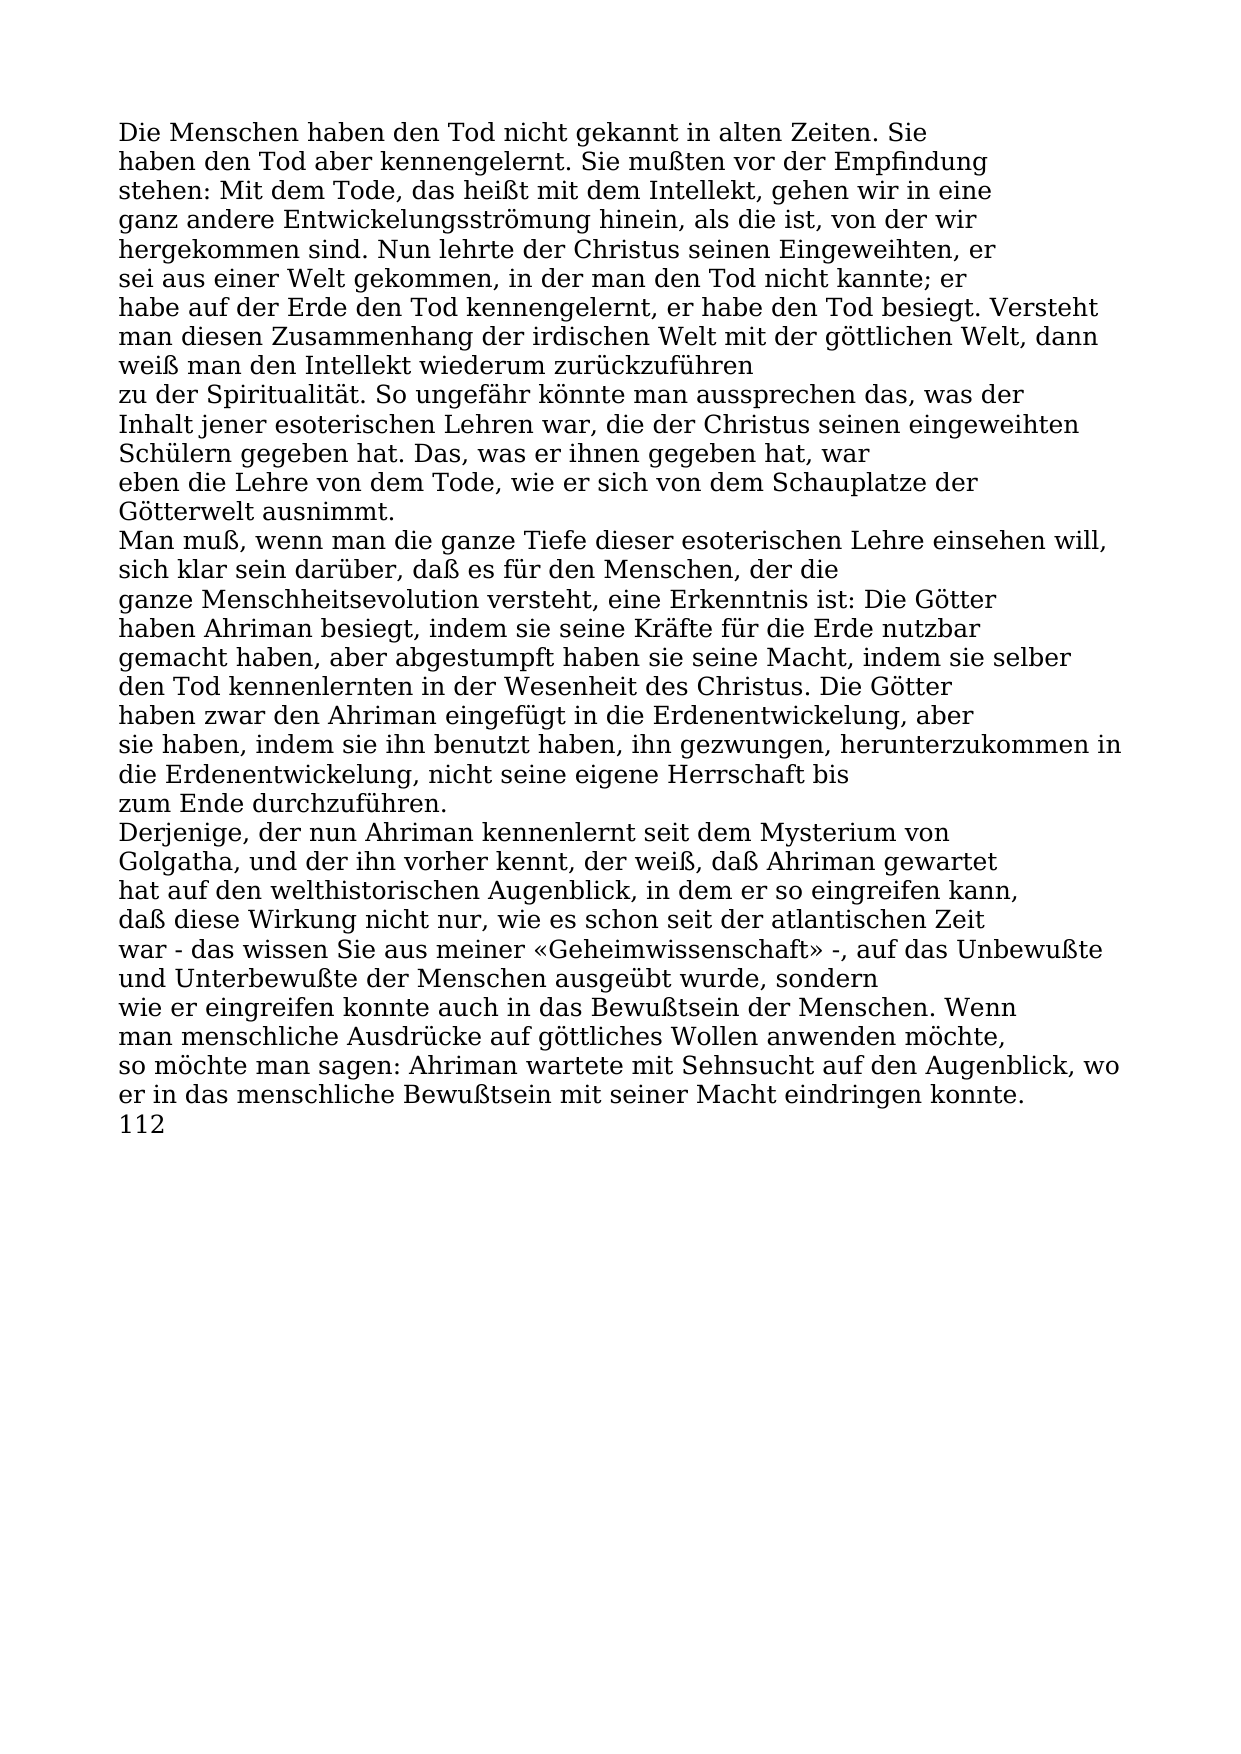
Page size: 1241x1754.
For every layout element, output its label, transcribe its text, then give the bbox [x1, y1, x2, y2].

text Die Menschen haben den Tod nicht gekannt in alten Zeiten. Sie [118, 118, 1122, 147]
text hat auf den welthistorischen Augenblick, in dem er so eingreifen kann, [118, 876, 1122, 906]
text zu der Spiritualität. So ungefähr könnte man aussprechen das, was der [118, 381, 1122, 410]
text haben den Tod aber kennengelernt. Sie mußten vor der Empfindung [118, 147, 1122, 176]
text habe auf der Erde den Tod kennengelernt, er habe den Tod besiegt. Versteht man diesen Zusammenhang der irdischen Welt mit der göttlichen Welt, dann weiß man den Intellekt wiederum zurückzuführen [118, 293, 1122, 381]
text Inhalt jener esoterischen Lehren war, die der Christus seinen eingeweihten Schülern gegeben hat. Das, was er ihnen gegeben hat, war [118, 410, 1122, 468]
text 112 [118, 1110, 1122, 1139]
text war - das wissen Sie aus meiner «Geheimwissenschaft» -, auf das Unbewußte und Unterbewußte der Menschen ausgeübt wurde, sondern [118, 935, 1122, 993]
text ganz andere Entwickelungsströmung hinein, als die ist, von der wir [118, 206, 1122, 235]
text daß diese Wirkung nicht nur, wie es schon seit der atlantischen Zeit [118, 906, 1122, 935]
text Golgatha, und der ihn vorher kennt, der weiß, daß Ahriman gewartet [118, 847, 1122, 876]
text Man muß, wenn man die ganze Tiefe dieser esoterischen Lehre einsehen will, sich klar sein darüber, daß es für den Menschen, der die [118, 526, 1122, 585]
text zum Ende durchzuführen. [118, 789, 1122, 818]
text eben die Lehre von dem Tode, wie er sich von dem Schauplatze der [118, 468, 1122, 497]
text sei aus einer Welt gekommen, in der man den Tod nicht kannte; er [118, 264, 1122, 293]
text wie er eingreifen konnte auch in das Bewußtsein der Menschen. Wenn [118, 993, 1122, 1022]
text ganze Menschheitsevolution versteht, eine Erkenntnis ist: Die Götter [118, 585, 1122, 614]
text Derjenige, der nun Ahriman kennenlernt seit dem Mysterium von [118, 818, 1122, 847]
text sie haben, indem sie ihn benutzt haben, ihn gezwungen, herunterzukommen in die Erdenentwickelung, nicht seine eigene Herrschaft bis [118, 731, 1122, 789]
text man menschliche Ausdrücke auf göttliches Wollen anwenden möchte, [118, 1022, 1122, 1051]
text haben zwar den Ahriman eingefügt in die Erdenentwickelung, aber [118, 701, 1122, 731]
text so möchte man sagen: Ahriman wartete mit Sehnsucht auf den Augenblick, wo er in das menschliche Bewußtsein mit seiner Macht eindringen konnte. [118, 1051, 1122, 1110]
text haben Ahriman besiegt, indem sie seine Kräfte für die Erde nutzbar [118, 614, 1122, 643]
text gemacht haben, aber abgestumpft haben sie seine Macht, indem sie selber den Tod kennenlernten in der Wesenheit des Christus. Die Götter [118, 643, 1122, 701]
text hergekommen sind. Nun lehrte der Christus seinen Eingeweihten, er [118, 235, 1122, 264]
text Götterwelt ausnimmt. [118, 497, 1122, 526]
text stehen: Mit dem Tode, das heißt mit dem Intellekt, gehen wir in eine [118, 176, 1122, 206]
